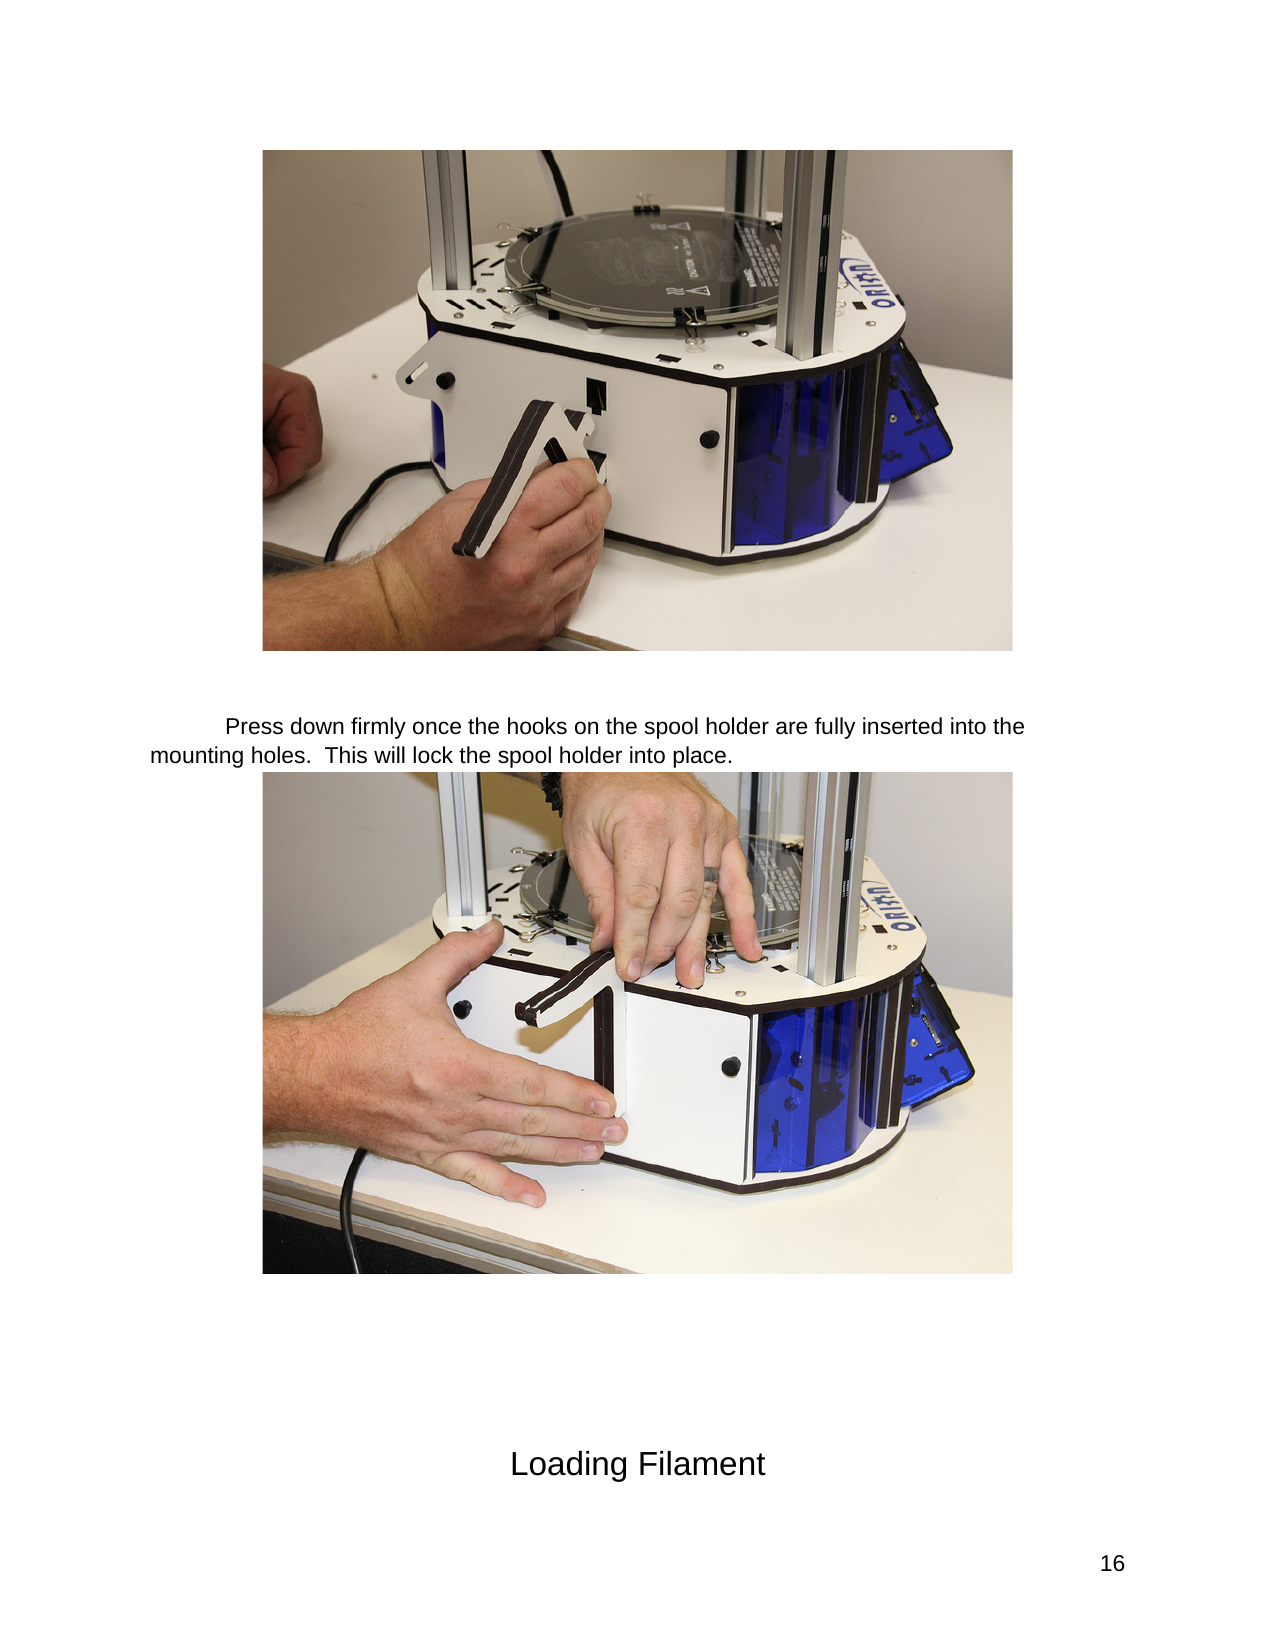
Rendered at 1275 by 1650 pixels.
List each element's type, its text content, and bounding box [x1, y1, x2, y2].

subtitle Loading Filament [150, 1445, 1125, 1482]
picture [262, 772, 1013, 1274]
text Press down firmly once the hooks on the spool holder are fully inserted into the mounting holes. This will lock the spool holder into place. [150, 713, 1125, 768]
picture [262, 150, 1013, 651]
